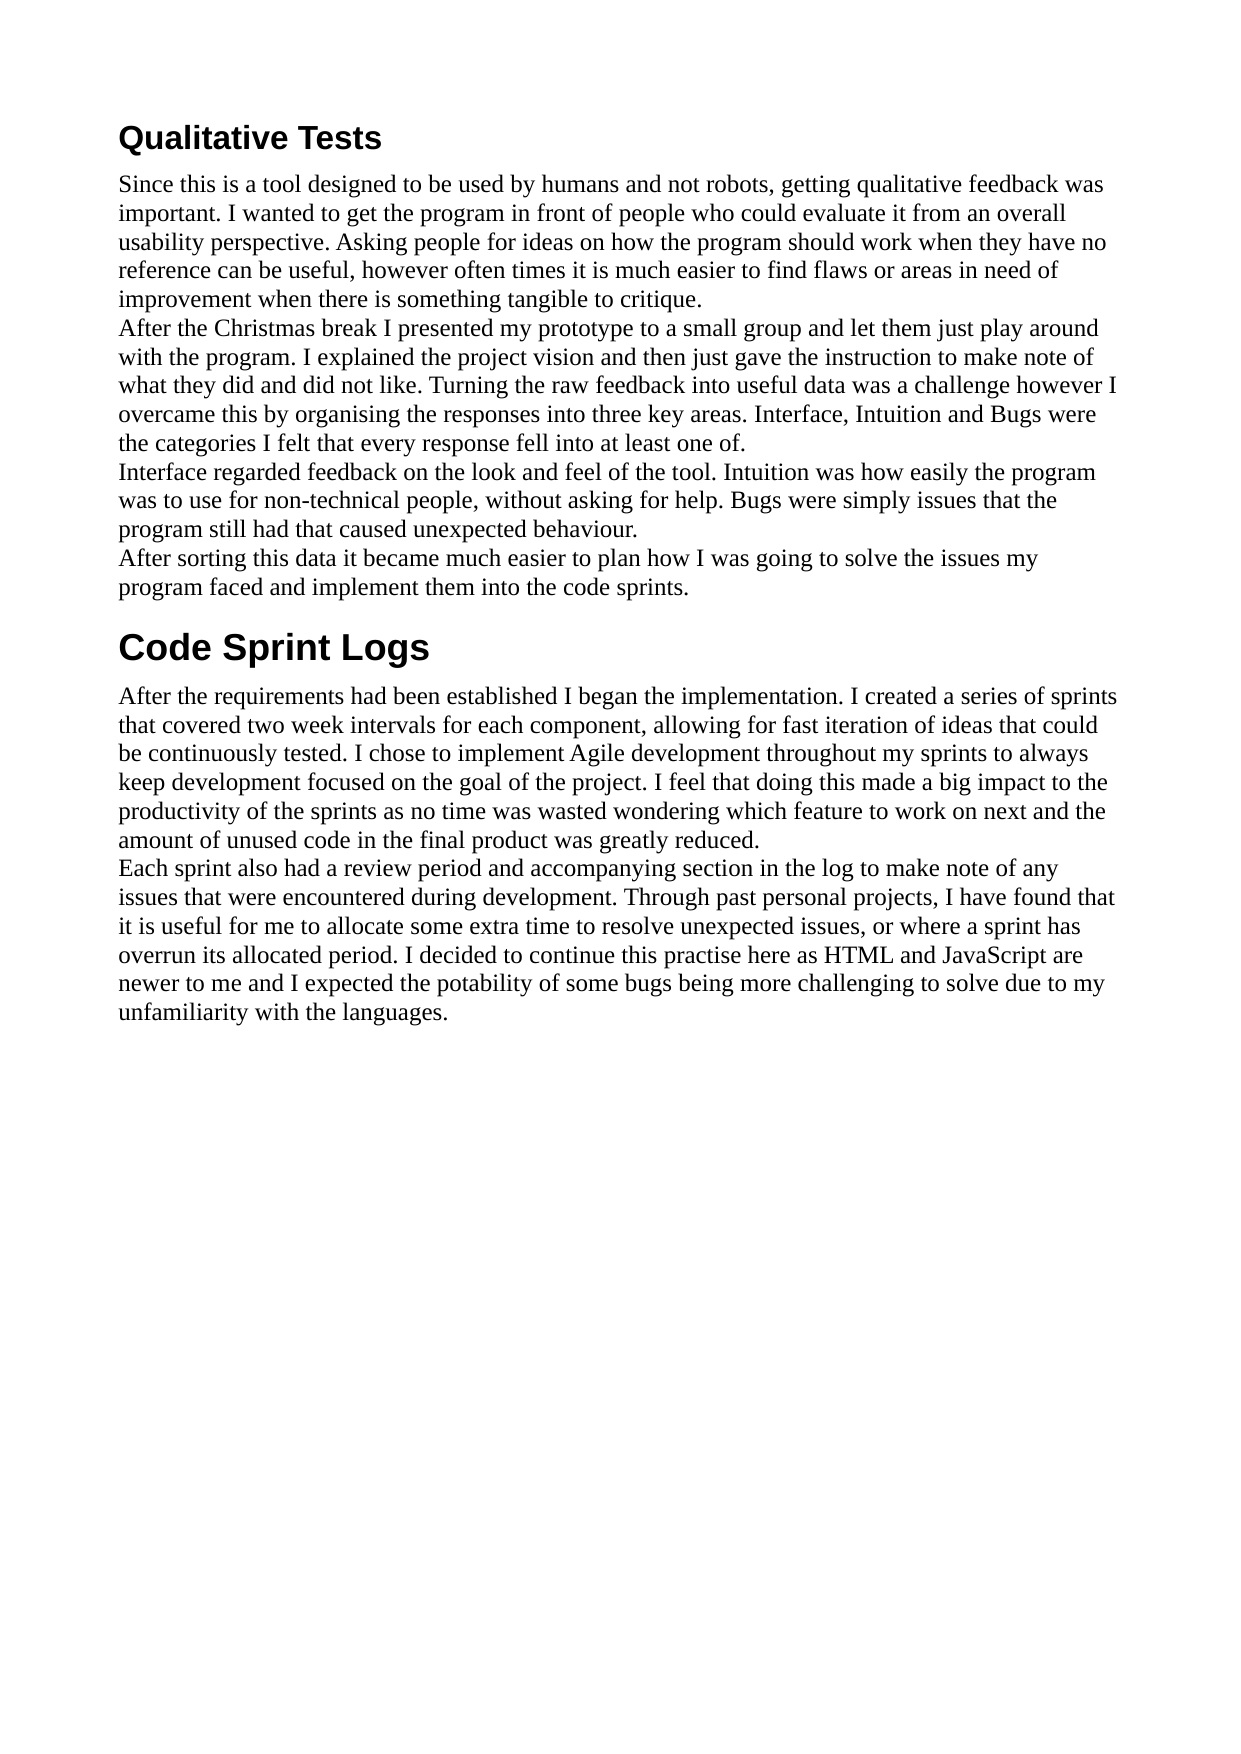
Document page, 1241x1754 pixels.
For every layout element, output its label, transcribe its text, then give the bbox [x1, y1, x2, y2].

text Each sprint also had a review period and accompanying section in the log to make note of any issues that were encountered during development. Through past personal projects, I have found that it is useful for me to allocate some extra time to resolve unexpected issues, or where a sprint has overrun its allocated period. I decided to continue this practise here as HTML and JavaScript are newer to me and I expected the potability of some bugs being more challenging to solve due to my unfamiliarity with the languages. [118, 853, 1122, 1026]
subtitle Qualitative Tests [118, 118, 1122, 157]
text After sorting this data it became much easier to plan how I was going to solve the issues my program faced and implement them into the code sprints. [118, 543, 1122, 600]
text Interface regarded feedback on the look and feel of the tool. Intuition was how easily the program was to use for non-technical people, without asking for help. Bugs were simply issues that the program still had that caused unexpected behaviour. [118, 457, 1122, 543]
text After the requirements had been established I began the implementation. I created a series of sprints that covered two week intervals for each component, allowing for fast iteration of ideas that could be continuously tested. I chose to implement Agile development throughout my sprints to always keep development focused on the goal of the project. I feel that doing this made a big impact to the productivity of the sprints as no time was wasted wondering which feature to work on next and the amount of unused code in the final product was greatly reduced. [118, 681, 1122, 853]
text Since this is a tool designed to be used by humans and not robots, getting qualitative feedback was important. I wanted to get the program in front of people who could evaluate it from an overall usability perspective. Asking people for ideas on how the program should work when they have no reference can be useful, however often times it is much easier to find flaws or areas in need of improvement when there is something tangible to critique. [118, 169, 1122, 313]
text After the Christmas break I presented my prototype to a small group and let them just play around with the program. I explained the project vision and then just gave the instruction to make note of what they did and did not like. Turning the raw feedback into useful data was a challenge however I overcame this by organising the responses into three key areas. Interface, Intuition and Bugs were the categories I felt that every response fell into at least one of. [118, 313, 1122, 457]
subtitle Code Sprint Logs [118, 625, 1122, 668]
